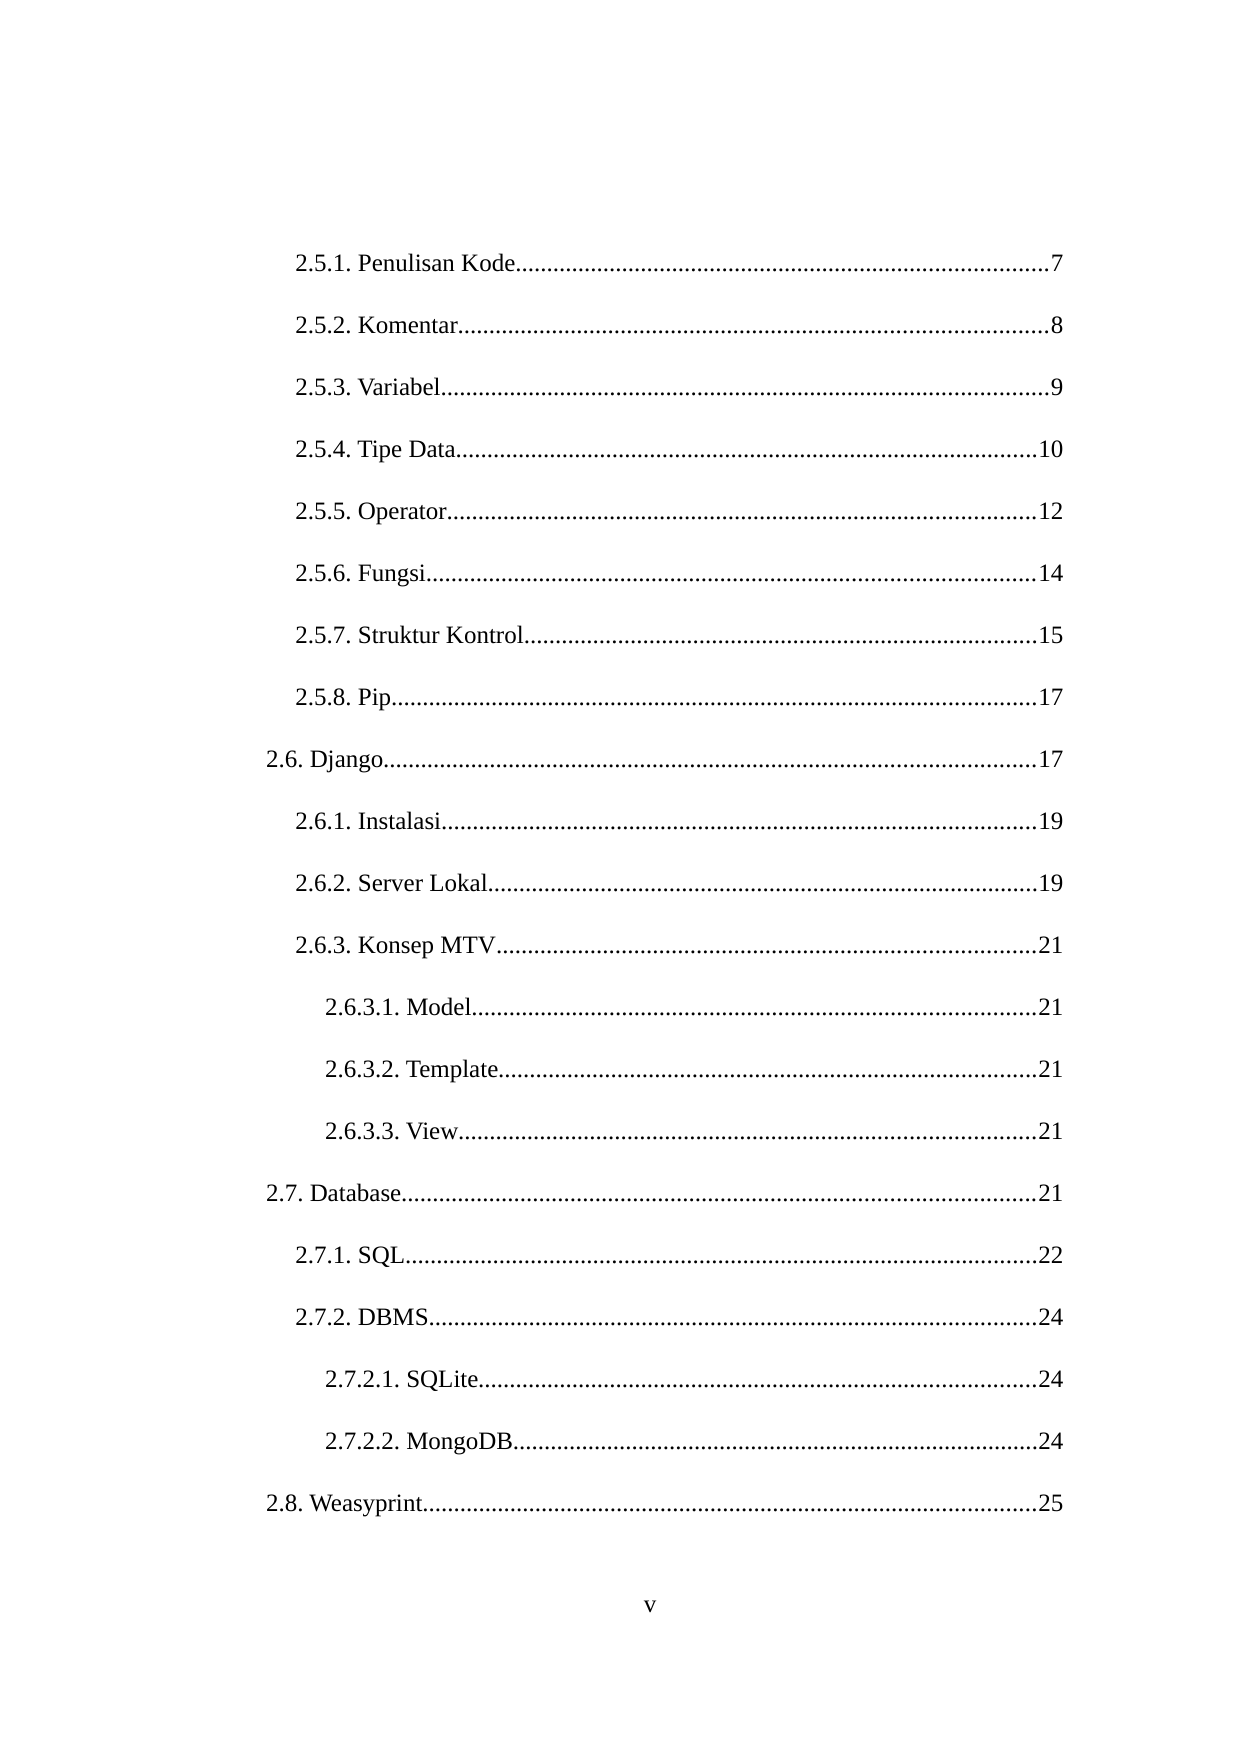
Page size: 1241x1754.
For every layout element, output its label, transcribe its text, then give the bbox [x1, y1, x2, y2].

text 2.6.2. Server Lokal 19 [295, 856, 1063, 900]
text 2.6. Django 17 [266, 732, 1063, 776]
text 2.7.2. DBMS 24 [295, 1290, 1063, 1334]
text 2.8. Weasyprint 25 [266, 1476, 1063, 1520]
text 2.7.1. SQL 22 [295, 1228, 1063, 1272]
text 2.6.3. Konsep MTV 21 [295, 918, 1063, 962]
text 2.5.4. Tipe Data 10 [295, 422, 1063, 466]
text 2.6.3.3. View 21 [325, 1104, 1063, 1148]
text 2.5.7. Struktur Kontrol 15 [295, 608, 1063, 652]
text 2.5.5. Operator 12 [295, 484, 1063, 528]
text 2.5.8. Pip 17 [295, 670, 1063, 714]
text 2.6.3.2. Template 21 [325, 1042, 1063, 1086]
text 2.7.2.2. MongoDB 24 [325, 1414, 1063, 1458]
text 2.5.3. Variabel 9 [295, 360, 1063, 404]
text 2.5.6. Fungsi 14 [295, 546, 1063, 590]
text 2.6.1. Instalasi 19 [295, 794, 1063, 838]
text 2.5.1. Penulisan Kode 7 [295, 236, 1063, 281]
text 2.5.2. Komentar 8 [295, 298, 1063, 342]
text 2.7. Database 21 [266, 1166, 1063, 1210]
text 2.6.3.1. Model 21 [325, 980, 1063, 1024]
text 2.7.2.1. SQLite 24 [325, 1352, 1063, 1396]
